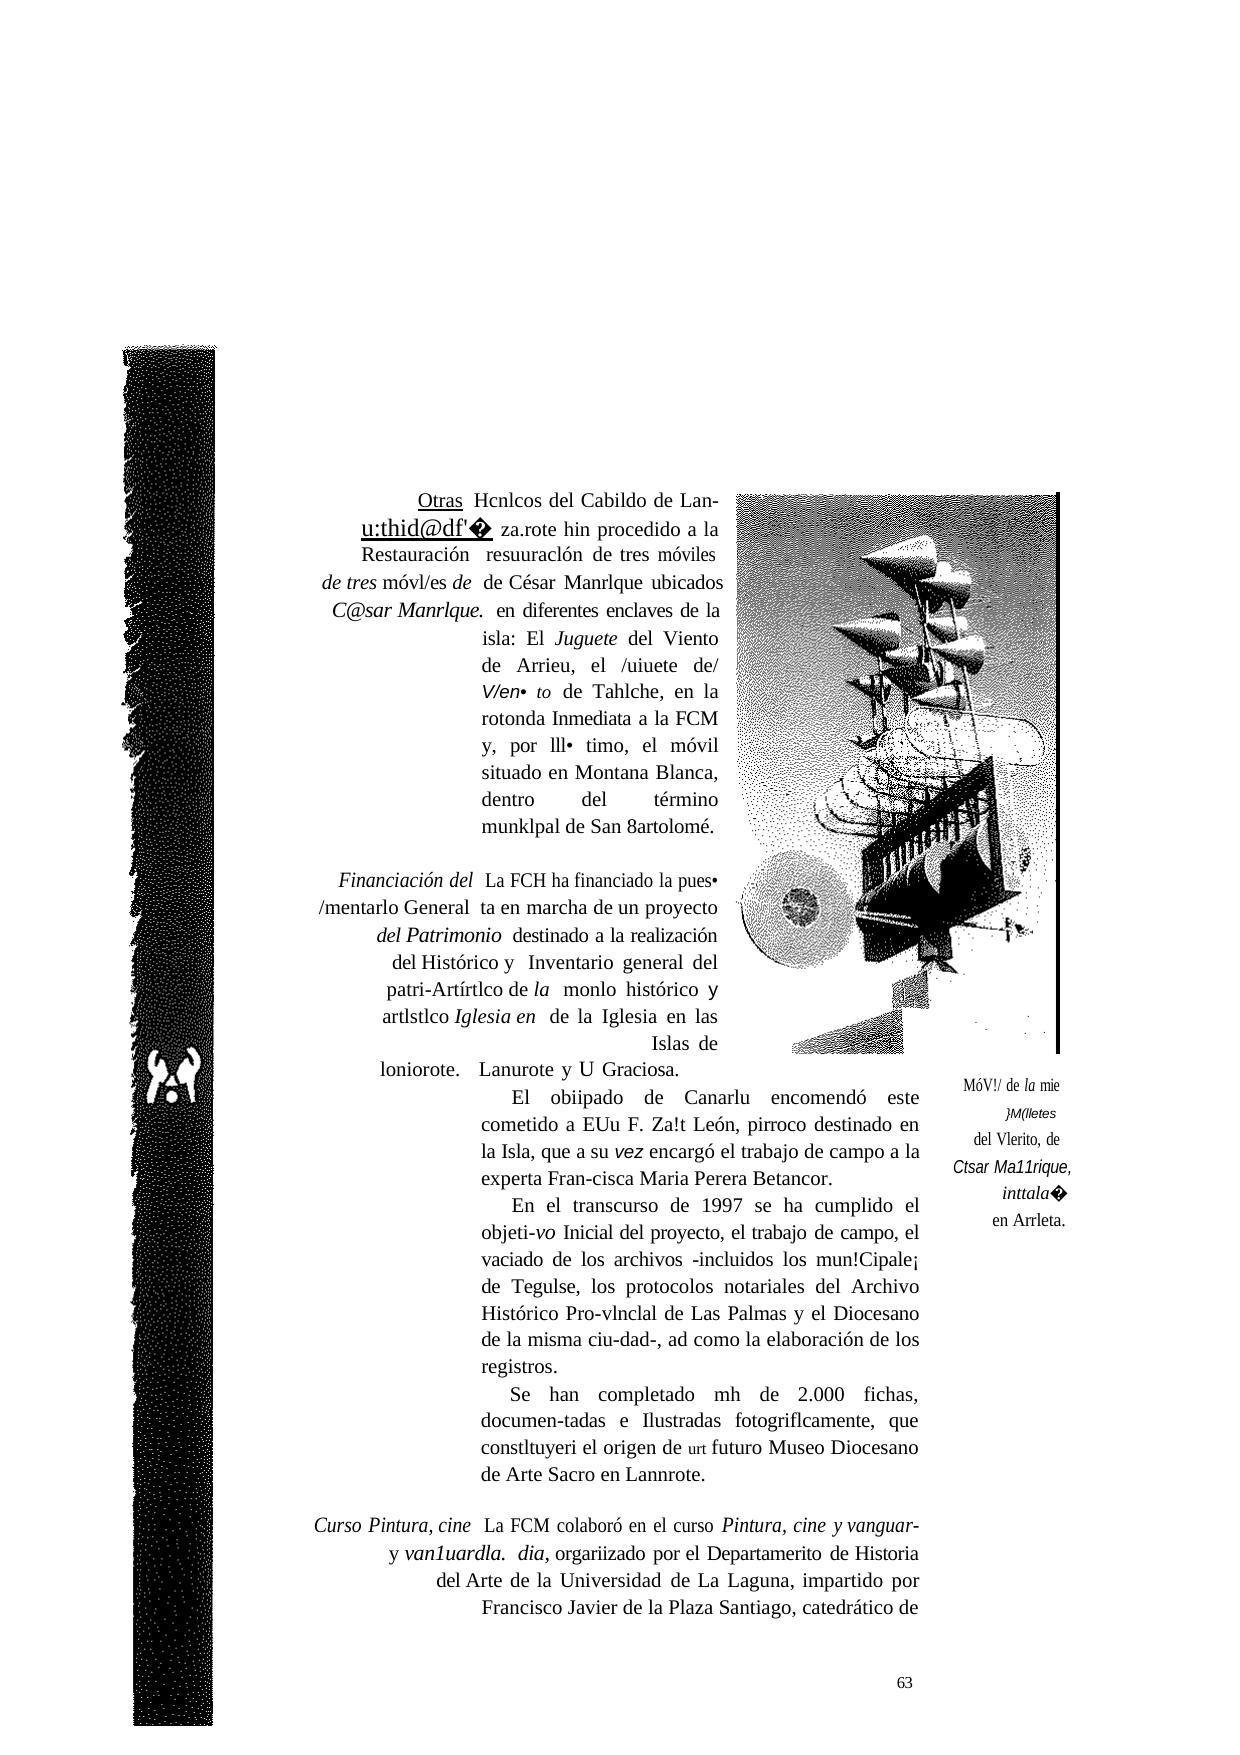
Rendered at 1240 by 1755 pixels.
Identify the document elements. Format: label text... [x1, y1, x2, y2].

text Otras Hcnlcos del Cabildo de Lan-u:thid@df'� za.rote hin procedido a la Restauración resuuraclón de tres móviles [361, 488, 719, 566]
text [1060, 570, 1136, 594]
text de tres móvl/es de de César Manrlque ubicados [322, 570, 735, 594]
text inttala� [1002, 1182, 1136, 1204]
text C@sar Manrlque. en diferentes enclaves de la [332, 597, 735, 622]
text /mentarlo General ta en marcha de un proyecto del Patrimonio destinado a la realización del Histórico y Inventario general del patri-Artírtlco de la monlo histórico y artlstlco Iglesia en de la Iglesia en las Islas de [315, 895, 718, 1054]
text [1060, 597, 1136, 622]
text del Vlerito, de [924, 1128, 1060, 1150]
text Ctsar Ma11rique, [953, 1156, 1136, 1178]
text }M(lletes [1006, 1106, 1136, 1121]
text Curso Pintura, cine La FCM colaboró en el curso Pintura, cine y vanguar-y van1uardla. dia, orgariizado por el Departamerito de Historia del Arte de la Universidad de La Laguna, impartido por [309, 1512, 919, 1592]
text isla: El Juguete del Viento de Arrieu, el /uiuete de/ V/en• to de Tahlche, en la rotonda Inmediata a la FCM y, por lll• timo, el móvil situado en Montana Blanca, dentro del término munklpal de San 8artolomé. [481, 626, 719, 838]
text loniorote. Lanurote y U Graciosa. [380, 1057, 919, 1081]
text Francisco Javier de la Plaza Santiago, catedrático de [481, 1595, 919, 1619]
text Financiación del La FCH ha financiado la pues• [217, 867, 718, 892]
text MóV!/ de la mie [924, 1074, 1060, 1096]
text Se han completado mh de 2.000 fichas, documen-tadas e Ilustradas fotogriflcamente, que constltuyeri el origen de urt futuro Museo Diocesano de Arte Sacro en Lannrote. [481, 1381, 919, 1486]
text en Arrleta. [992, 1209, 1136, 1231]
text En el transcurso de 1997 se ha cumplido el objeti-vo Inicial del proyecto, el trabajo de campo, el vaciado de los archivos -incluidos los mun!Cipale¡ de Tegulse, los protocolos notariales del Archivo Histórico Pro-vlnclal de Las Palmas y el Diocesano de la misma ciu-dad-, ad como la elaboración de los registros. [481, 1192, 919, 1378]
text El obiipado de Canarlu encomendó este cometido a EUu F. Za!t León, pirroco destinado en la Isla, que a su vez encargó el trabajo de campo a la experta Fran-cisca Maria Perera Betancor. [481, 1085, 919, 1190]
